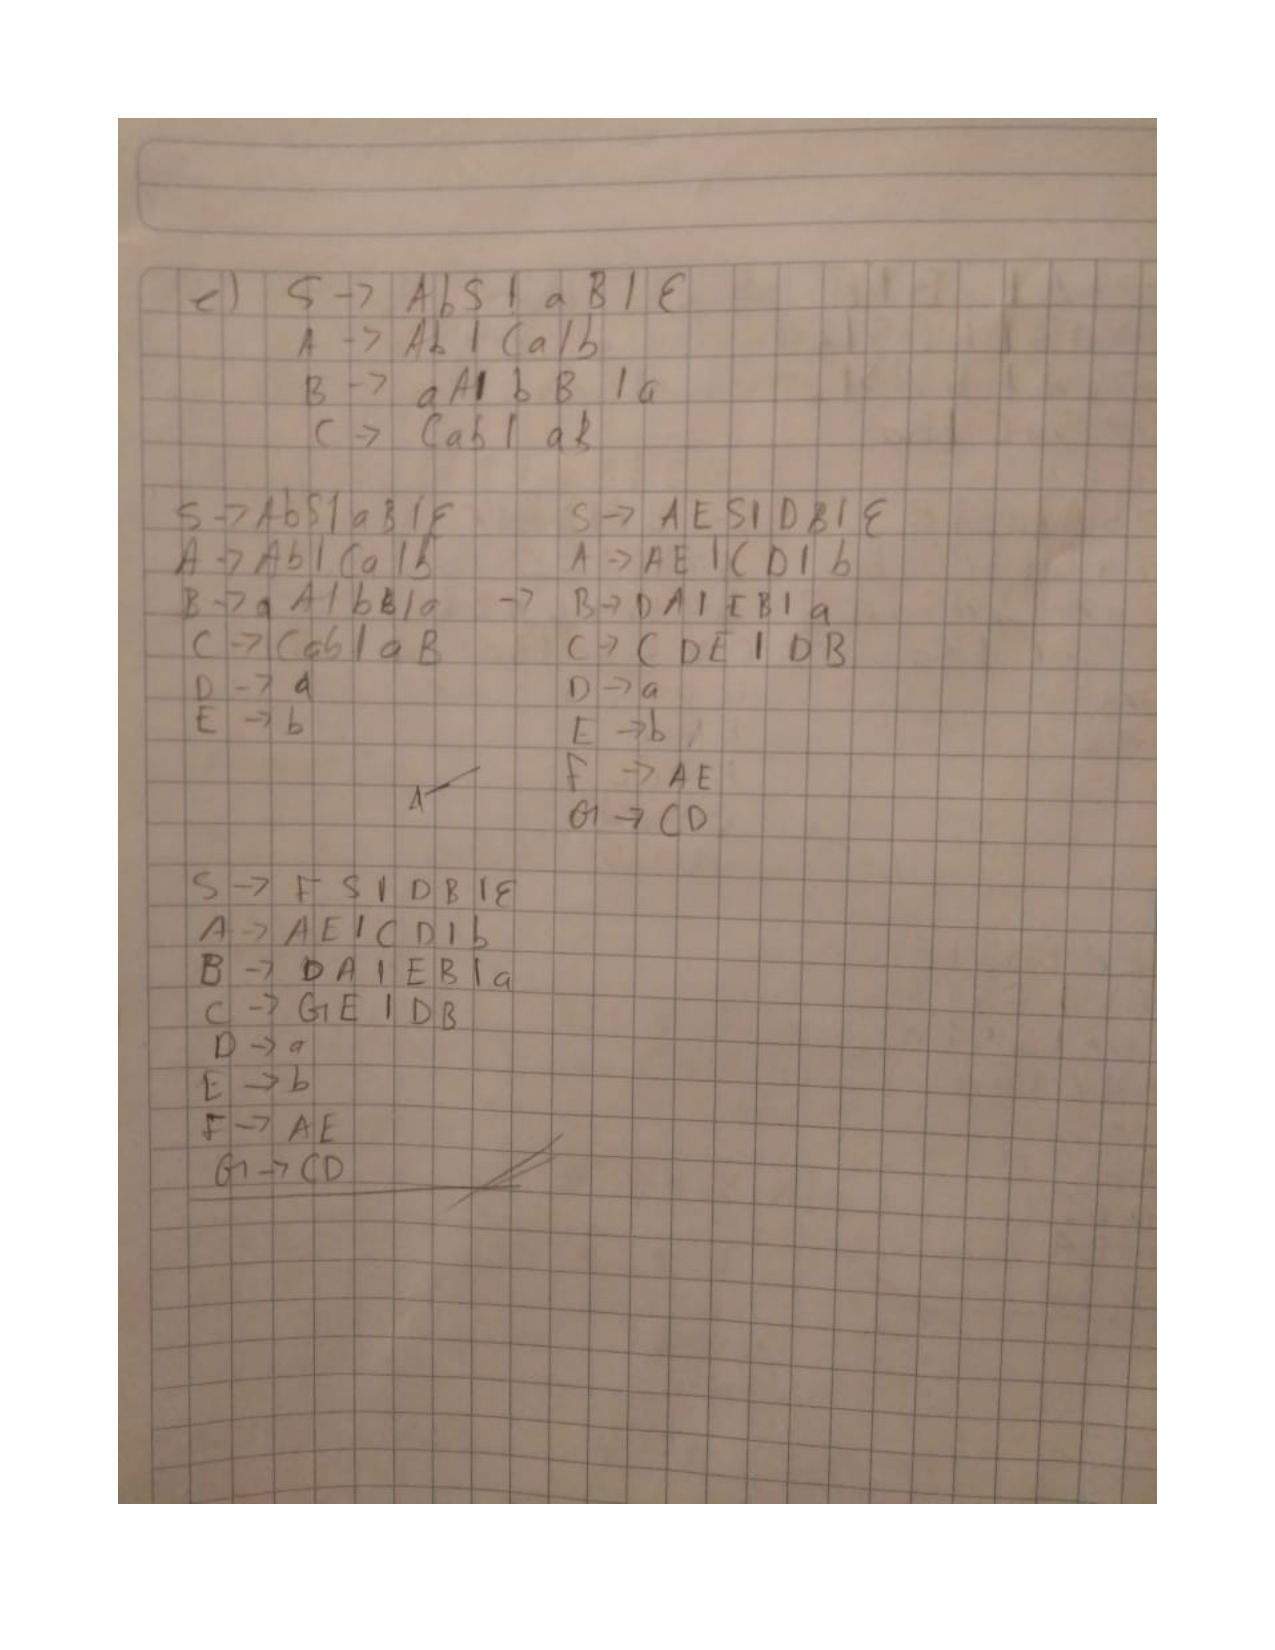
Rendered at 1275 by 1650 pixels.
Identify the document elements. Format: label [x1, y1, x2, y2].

picture [118, 118, 1157, 1504]
